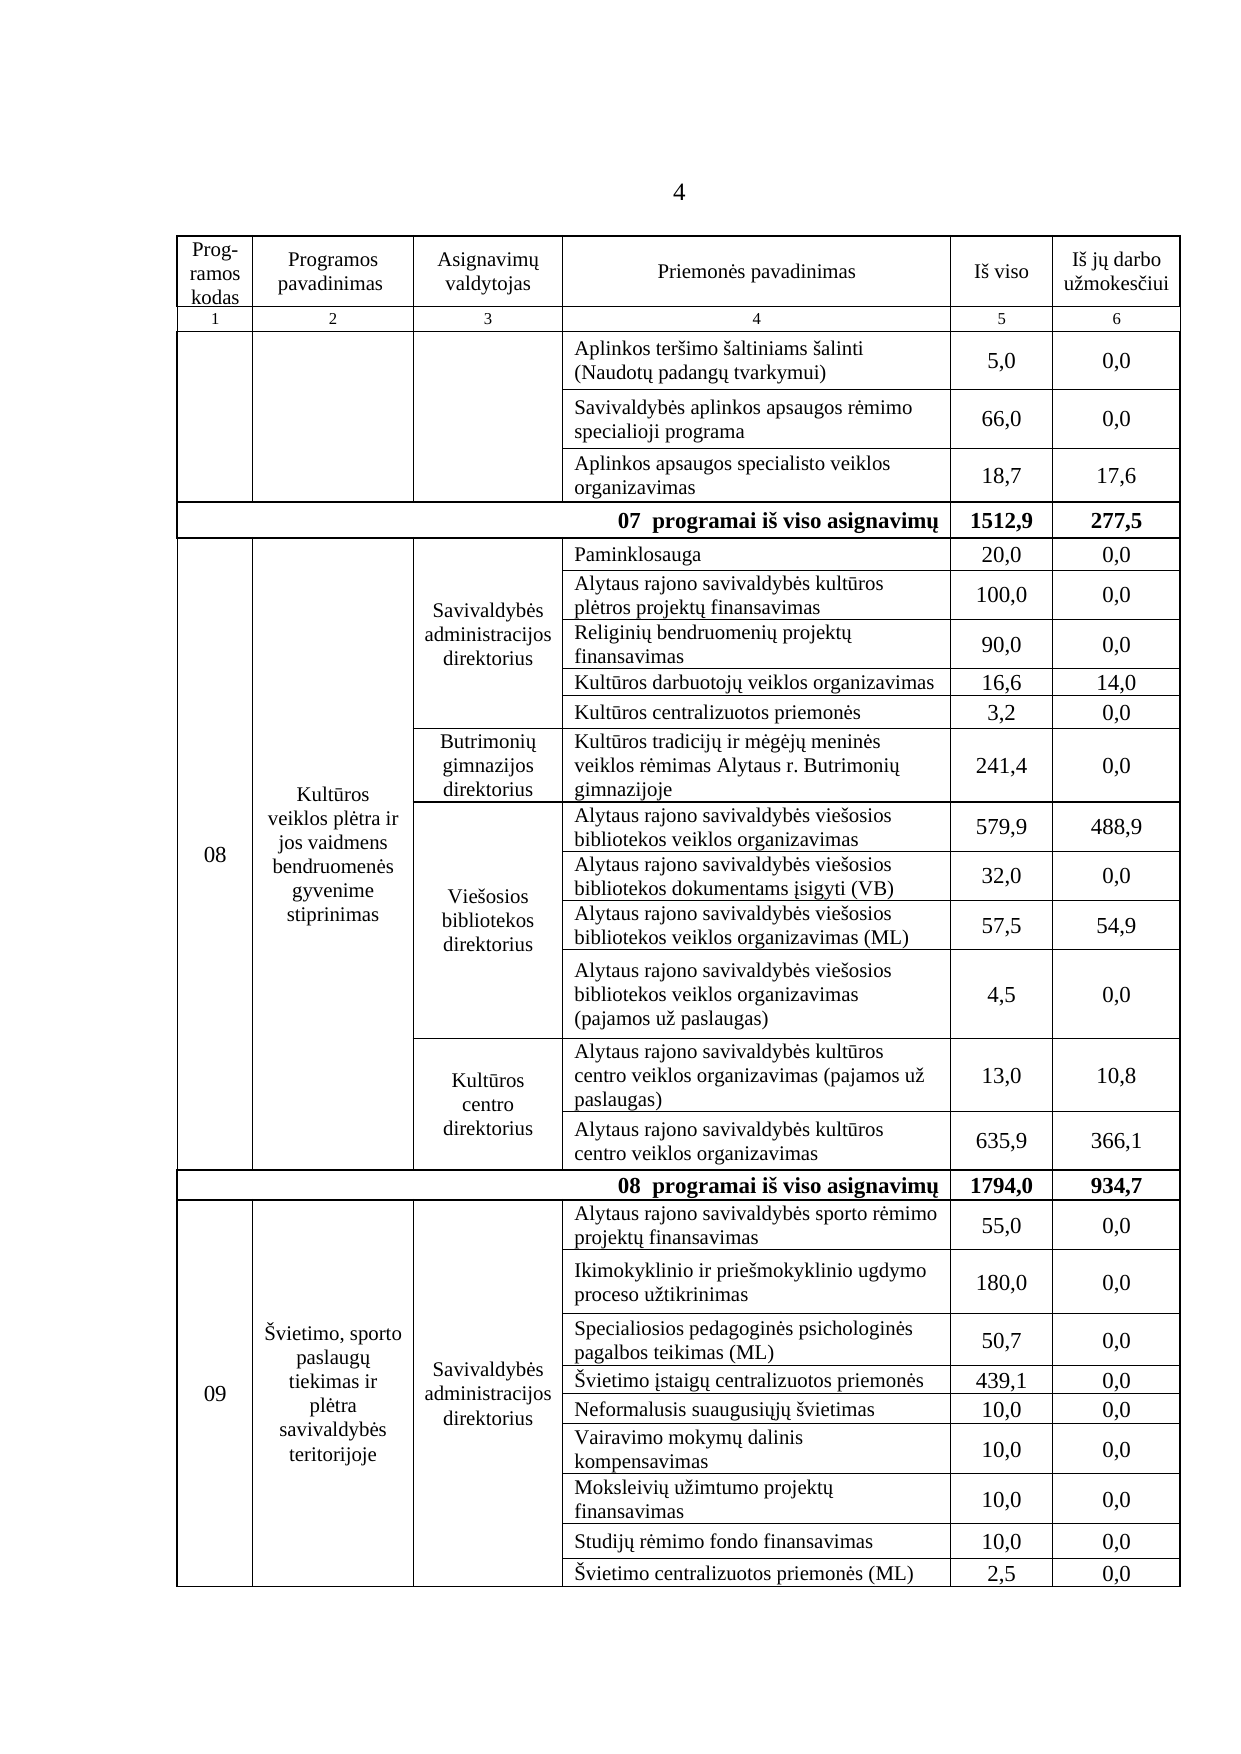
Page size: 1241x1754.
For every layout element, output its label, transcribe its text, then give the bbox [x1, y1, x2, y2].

table_cell [414, 332, 562, 501]
table_header Iš viso [951, 237, 1052, 306]
table_cell [1181, 1473, 1203, 1523]
table_cell 934,7 [1053, 1171, 1179, 1199]
table_cell 17,6 [1053, 449, 1179, 501]
table_cell 1 [178, 307, 252, 331]
table_cell 3 [414, 307, 562, 331]
table_cell 4,5 [951, 950, 1052, 1038]
table_cell Alytaus rajono savivaldybės viešosios bibliotekos dokumentams įsigyti (VB) [563, 852, 950, 900]
table_cell Kultūros darbuotojų veiklos organizavimas [563, 669, 950, 695]
table_cell [1181, 1423, 1203, 1473]
table_cell [1181, 1111, 1203, 1169]
table_cell 5,0 [951, 332, 1052, 388]
table_cell [1181, 448, 1203, 501]
table_cell 0,0 [1053, 1394, 1179, 1423]
table_cell [1181, 1199, 1203, 1249]
table_cell [1181, 1249, 1203, 1313]
table_cell 13,0 [951, 1039, 1052, 1111]
table_cell 0,0 [1053, 1314, 1179, 1364]
table_cell [1181, 851, 1203, 900]
table_cell [1181, 801, 1203, 851]
table_cell Kultūros tradicijų ir mėgėjų meninės veiklos rėmimas Alytaus r. Butrimonių gimnazijoje [563, 729, 950, 801]
table_cell Vairavimo mokymų dalinis kompensavimas [563, 1424, 950, 1473]
table_cell 54,9 [1053, 901, 1179, 949]
table_cell Alytaus rajono savivaldybės kultūros centro veiklos organizavimas (pajamos už paslaugas) [563, 1039, 950, 1111]
table_cell [1181, 668, 1203, 695]
table_cell 2,5 [951, 1559, 1052, 1586]
table_cell 3,2 [951, 696, 1052, 728]
table_cell 08 [178, 539, 252, 1169]
table_cell Neformalusis suaugusiųjų švietimas [563, 1394, 950, 1423]
table_cell [1181, 695, 1203, 728]
table_cell Aplinkos apsaugos specialisto veiklos organizavimas [563, 449, 950, 501]
table_cell 0,0 [1053, 1366, 1179, 1393]
table_cell 5 [951, 307, 1052, 331]
table_cell 14,0 [1053, 669, 1179, 695]
table_cell Švietimo įstaigų centralizuotos priemonės [563, 1366, 950, 1393]
table_cell 241,4 [951, 729, 1052, 801]
table_cell [1181, 501, 1203, 537]
table_cell 100,0 [951, 571, 1052, 619]
table_cell 0,0 [1053, 390, 1179, 448]
table_cell [1181, 570, 1203, 619]
table_cell 277,5 [1053, 503, 1179, 537]
table_cell Specialiosios pedagoginės psichologinės pagalbos teikimas (ML) [563, 1314, 950, 1364]
table_cell 635,9 [951, 1112, 1052, 1169]
table_cell 0,0 [1053, 1474, 1179, 1523]
table_header Programos pavadinimas [253, 237, 413, 306]
table_cell 488,9 [1053, 803, 1179, 851]
table_header Asignavimų valdytojas [414, 237, 562, 306]
table_cell 1512,9 [951, 503, 1052, 537]
table_cell Religinių bendruomenių projektų finansavimas [563, 620, 950, 668]
table_cell Kultūros centro direktorius [414, 1039, 562, 1169]
table_cell 0,0 [1053, 1250, 1179, 1313]
table_cell 0,0 [1053, 620, 1179, 668]
table_cell 366,1 [1053, 1112, 1179, 1169]
table_cell 07 programai iš viso asignavimų [178, 503, 950, 537]
table_cell Alytaus rajono savivaldybės kultūros centro veiklos organizavimas [563, 1112, 950, 1169]
table_cell Alytaus rajono savivaldybės viešosios bibliotekos veiklos organizavimas (pajamos už paslaugas) [563, 950, 950, 1038]
table_cell [1181, 1313, 1203, 1364]
table_header Iš jų darbo užmokesčiui [1053, 237, 1179, 306]
table_cell [1181, 728, 1203, 801]
table_cell 0,0 [1053, 332, 1179, 388]
table_cell 0,0 [1053, 571, 1179, 619]
table_cell [178, 332, 252, 501]
table_cell Paminklosauga [563, 539, 950, 570]
table_cell 08 programai iš viso asignavimų [178, 1171, 950, 1199]
table_cell [1181, 1393, 1203, 1423]
table_cell Alytaus rajono savivaldybės sporto rėmimo projektų finansavimas [563, 1201, 950, 1249]
table_cell Ikimokyklinio ir priešmokyklinio ugdymo proceso užtikrinimas [563, 1250, 950, 1313]
table_cell [1181, 1558, 1203, 1586]
table_cell 0,0 [1053, 539, 1179, 570]
table_cell 180,0 [951, 1250, 1052, 1313]
table_cell [1181, 331, 1203, 388]
table_header Prog-ramos kodas [178, 237, 252, 306]
table_cell 09 [178, 1201, 252, 1586]
table_cell [1181, 949, 1203, 1038]
table_cell [1181, 537, 1203, 570]
table_cell 4 [563, 307, 950, 331]
table_cell [1181, 1038, 1203, 1111]
table_cell 0,0 [1053, 1201, 1179, 1249]
table_cell Savivaldybės aplinkos apsaugos rėmimo specialioji programa [563, 390, 950, 448]
table_cell 10,0 [951, 1474, 1052, 1523]
table_cell [1181, 1523, 1203, 1557]
table_cell [1181, 1365, 1203, 1393]
table_cell 579,9 [951, 803, 1052, 851]
table_header [1181, 235, 1203, 279]
table_cell Alytaus rajono savivaldybės viešosios bibliotekos veiklos organizavimas [563, 803, 950, 851]
table_cell Studijų rėmimo fondo finansavimas [563, 1524, 950, 1557]
table_cell 439,1 [951, 1366, 1052, 1393]
table_cell 50,7 [951, 1314, 1052, 1364]
table_cell [253, 332, 413, 501]
table_cell 32,0 [951, 852, 1052, 900]
table_cell Švietimo, sporto paslaugų tiekimas ir plėtra savivaldybės teritorijoje [253, 1201, 413, 1586]
table_cell Moksleivių užimtumo projektų finansavimas [563, 1474, 950, 1523]
table_cell Butrimonių gimnazijos direktorius [414, 729, 562, 801]
table_cell Savivaldybės administracijos direktorius [414, 1201, 562, 1586]
table_cell 0,0 [1053, 1524, 1179, 1557]
table_cell Kultūros veiklos plėtra ir jos vaidmens bendruomenės gyvenime stiprinimas [253, 539, 413, 1169]
table_cell 0,0 [1053, 950, 1179, 1038]
table_cell Aplinkos teršimo šaltiniams šalinti (Naudotų padangų tvarkymui) [563, 332, 950, 388]
table_cell 57,5 [951, 901, 1052, 949]
table_cell Kultūros centralizuotos priemonės [563, 696, 950, 728]
table_cell 10,0 [951, 1424, 1052, 1473]
table_cell Švietimo centralizuotos priemonės (ML) [563, 1559, 950, 1586]
table_cell 90,0 [951, 620, 1052, 668]
table_header Priemonės pavadinimas [563, 237, 950, 306]
table_cell 10,0 [951, 1394, 1052, 1423]
table_cell Alytaus rajono savivaldybės viešosios bibliotekos veiklos organizavimas (ML) [563, 901, 950, 949]
table_cell 66,0 [951, 390, 1052, 448]
table_cell 0,0 [1053, 729, 1179, 801]
table_cell Viešosios bibliotekos direktorius [414, 803, 562, 1038]
table_cell [1181, 900, 1203, 949]
table_cell 1794,0 [951, 1171, 1052, 1199]
table_cell 18,7 [951, 449, 1052, 501]
table_cell 0,0 [1053, 1424, 1179, 1473]
table_cell Alytaus rajono savivaldybės kultūros plėtros projektų finansavimas [563, 571, 950, 619]
table_cell 16,6 [951, 669, 1052, 695]
table_cell [1181, 306, 1203, 331]
table_cell Savivaldybės administracijos direktorius [414, 539, 562, 728]
table_cell 55,0 [951, 1201, 1052, 1249]
table_cell 0,0 [1053, 1559, 1179, 1586]
table_cell 2 [253, 307, 413, 331]
table_cell 10,8 [1053, 1039, 1179, 1111]
table_cell [1181, 619, 1203, 668]
table_cell [1181, 1169, 1203, 1199]
table_cell 10,0 [951, 1524, 1052, 1557]
table_cell 6 [1053, 307, 1180, 331]
table_cell 20,0 [951, 539, 1052, 570]
table_cell 0,0 [1053, 852, 1179, 900]
table_cell [1181, 279, 1203, 306]
table_cell 0,0 [1053, 696, 1179, 728]
table_cell [1181, 389, 1203, 448]
